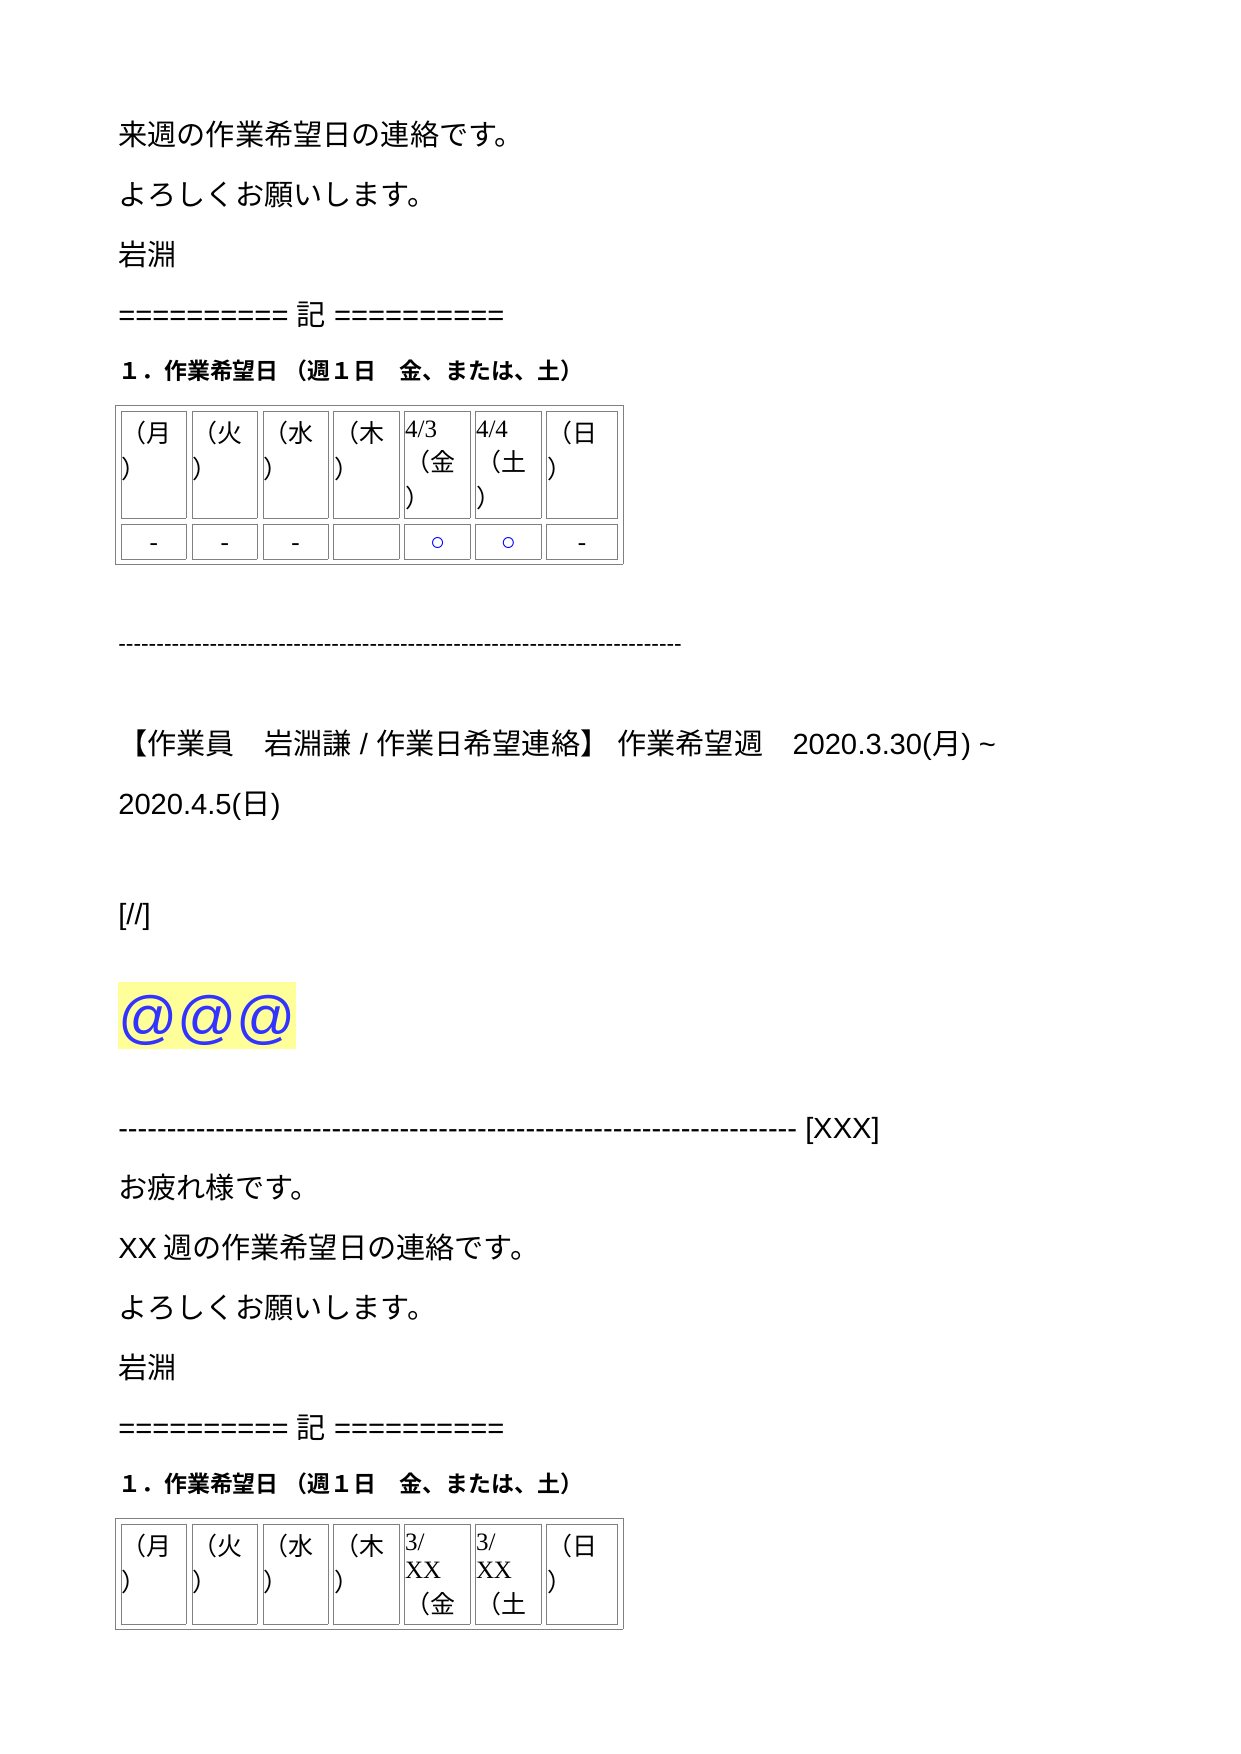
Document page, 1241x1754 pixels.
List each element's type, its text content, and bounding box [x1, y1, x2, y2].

table_header （水） [260, 1519, 331, 1623]
text よろしくお願いします。 [118, 178, 1122, 212]
text ---------------------------------------------------------------------- [XXX] [118, 1111, 1122, 1144]
table_cell - [260, 518, 331, 558]
table_header （月） [118, 406, 189, 518]
text よろしくお願いします。 [118, 1291, 1122, 1324]
table_header 3/XX（土 [473, 1519, 544, 1623]
text １．作業希望日 （週１日 金、または、土） [118, 1471, 1122, 1497]
text 来週の作業希望日の連絡です。 [118, 118, 1122, 152]
text -------------------------------------------------------------------------- [118, 630, 1122, 657]
table_header （水） [260, 406, 331, 518]
text １．作業希望日 （週１日 金、または、土） [118, 358, 1122, 384]
table_header （日） [544, 406, 620, 518]
table_cell [334, 525, 399, 558]
table_header （月） [118, 1519, 189, 1623]
table_header 3/XX（金 [402, 1519, 473, 1623]
table_cell - [544, 518, 620, 558]
table_header （木） [331, 406, 402, 518]
text XX週の作業希望日の連絡です。 [118, 1231, 1122, 1264]
table_header 4/4（土） [473, 406, 544, 518]
table_cell - [264, 525, 328, 558]
table_cell ○ [473, 518, 544, 558]
table_cell - [122, 525, 186, 558]
text @@@ [118, 982, 1122, 1049]
table_cell - [547, 525, 617, 558]
text ========== 記 ========== [118, 298, 1122, 332]
text [//] [118, 897, 1122, 931]
table_cell - [193, 525, 257, 558]
table_cell ○ [402, 518, 473, 558]
text ========== 記 ========== [118, 1411, 1122, 1444]
table_header （火） [189, 1519, 260, 1623]
text 岩淵 [118, 238, 1122, 272]
table_header （日） [544, 1519, 620, 1623]
table_header 4/3（金） [402, 406, 473, 518]
table_cell - [118, 518, 189, 558]
text お疲れ様です。 [118, 1171, 1122, 1204]
text 【作業員 岩淵謙 / 作業日希望連絡】 作業希望週 2020.3.30(月) ~ 2020.4.5(日) [118, 727, 1122, 821]
text 岩淵 [118, 1351, 1122, 1384]
table_cell - [189, 518, 260, 558]
table_header （火） [189, 406, 260, 518]
table_cell [331, 518, 402, 558]
table_header （木） [331, 1519, 402, 1623]
